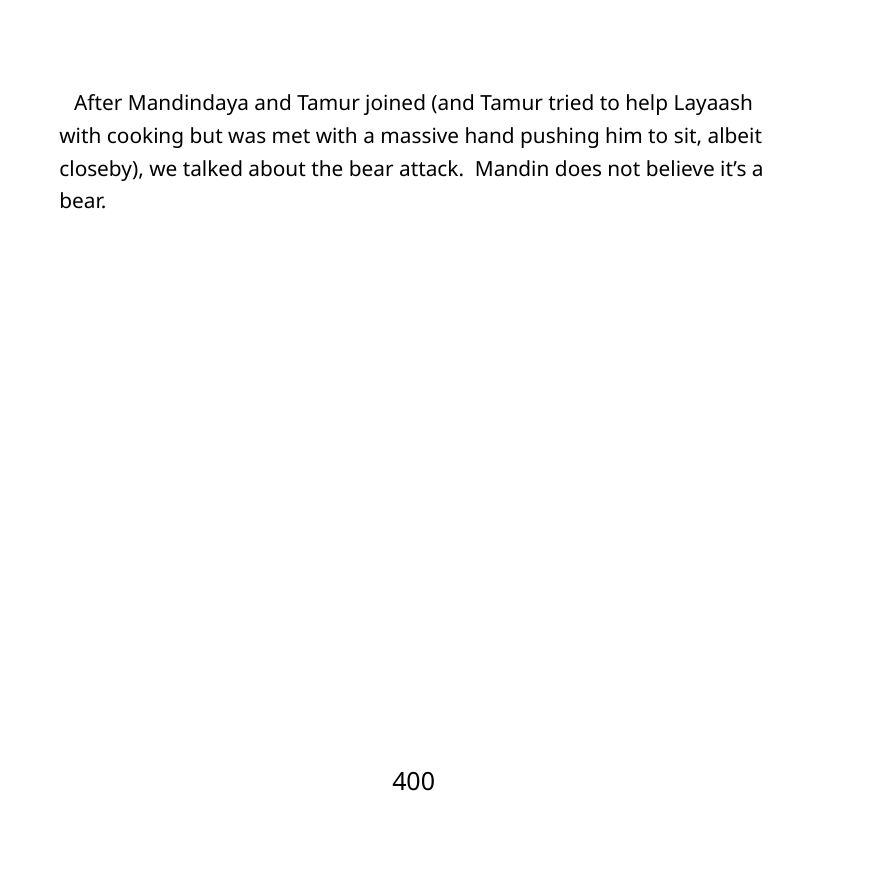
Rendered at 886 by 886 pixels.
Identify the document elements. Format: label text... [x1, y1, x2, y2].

text After Mandindaya and Tamur joined (and Tamur tried to help Layaash with cooking but was met with a massive hand pushing him to sit, albeit closeby), we talked about the bear attack. Mandin does not believe it’s a bear. [59, 88, 768, 215]
